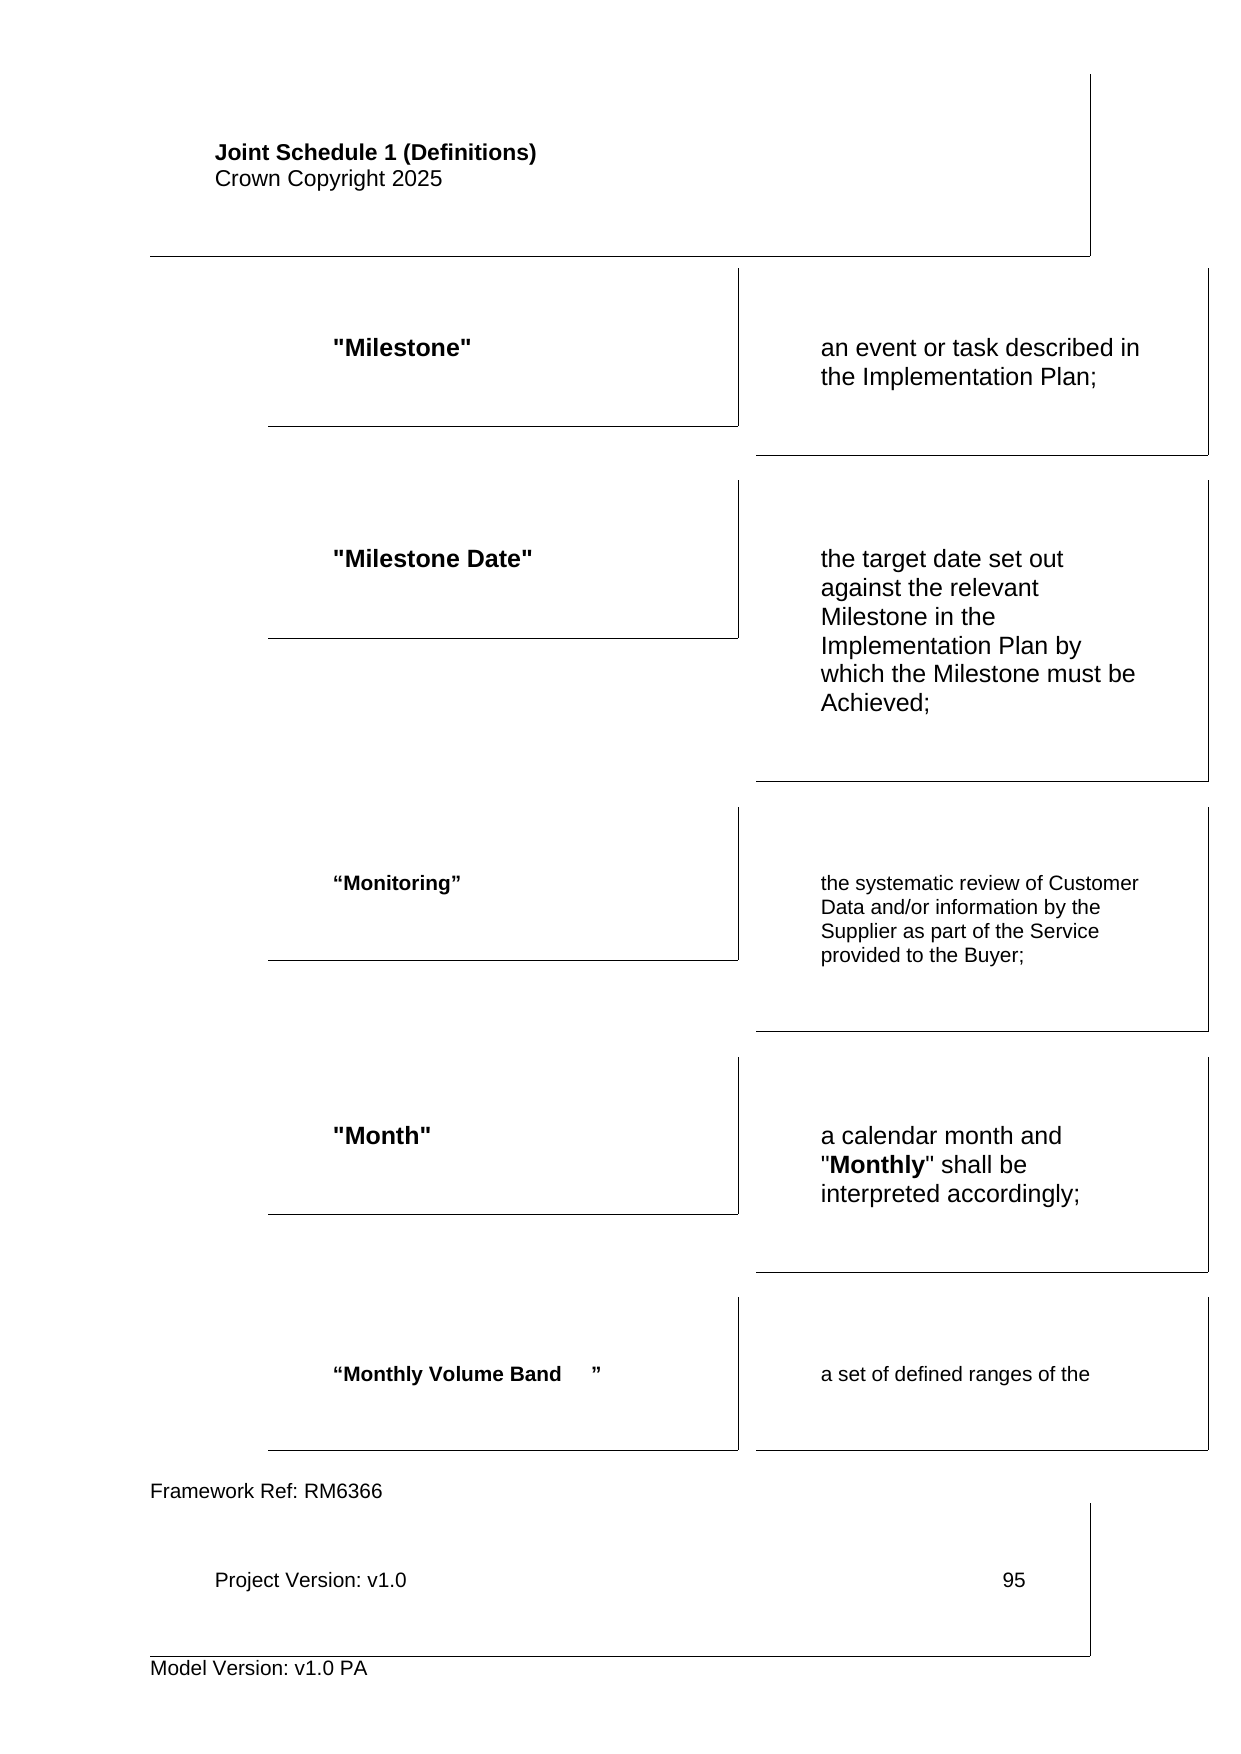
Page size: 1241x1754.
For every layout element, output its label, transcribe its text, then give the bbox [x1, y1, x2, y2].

table_cell a calendar month and "Monthly" shall be interpreted accordingly; [738, 1044, 1208, 1284]
table_cell “Monitoring” [268, 794, 738, 960]
table_cell [268, 1215, 738, 1284]
table_cell [268, 639, 738, 794]
table_cell the target date set out against the relevant Milestone in the Implementation Plan by which the Milestone must be Achieved; [738, 468, 1208, 794]
table_cell [268, 961, 738, 1044]
table_cell the systematic review of Customer Data and/or information by the Supplier as part of the Service provided to the Buyer; [738, 794, 1208, 1044]
table_cell "Month" [268, 1044, 738, 1214]
table_cell "Milestone" [268, 256, 738, 426]
table_cell "Milestone Date" [268, 468, 738, 638]
table_cell [268, 427, 738, 467]
table_cell an event or task described in the Implementation Plan; [738, 256, 1208, 467]
table_cell a set of defined ranges of the [738, 1285, 1208, 1450]
table_cell “Monthly Volume Band ” [268, 1285, 738, 1450]
